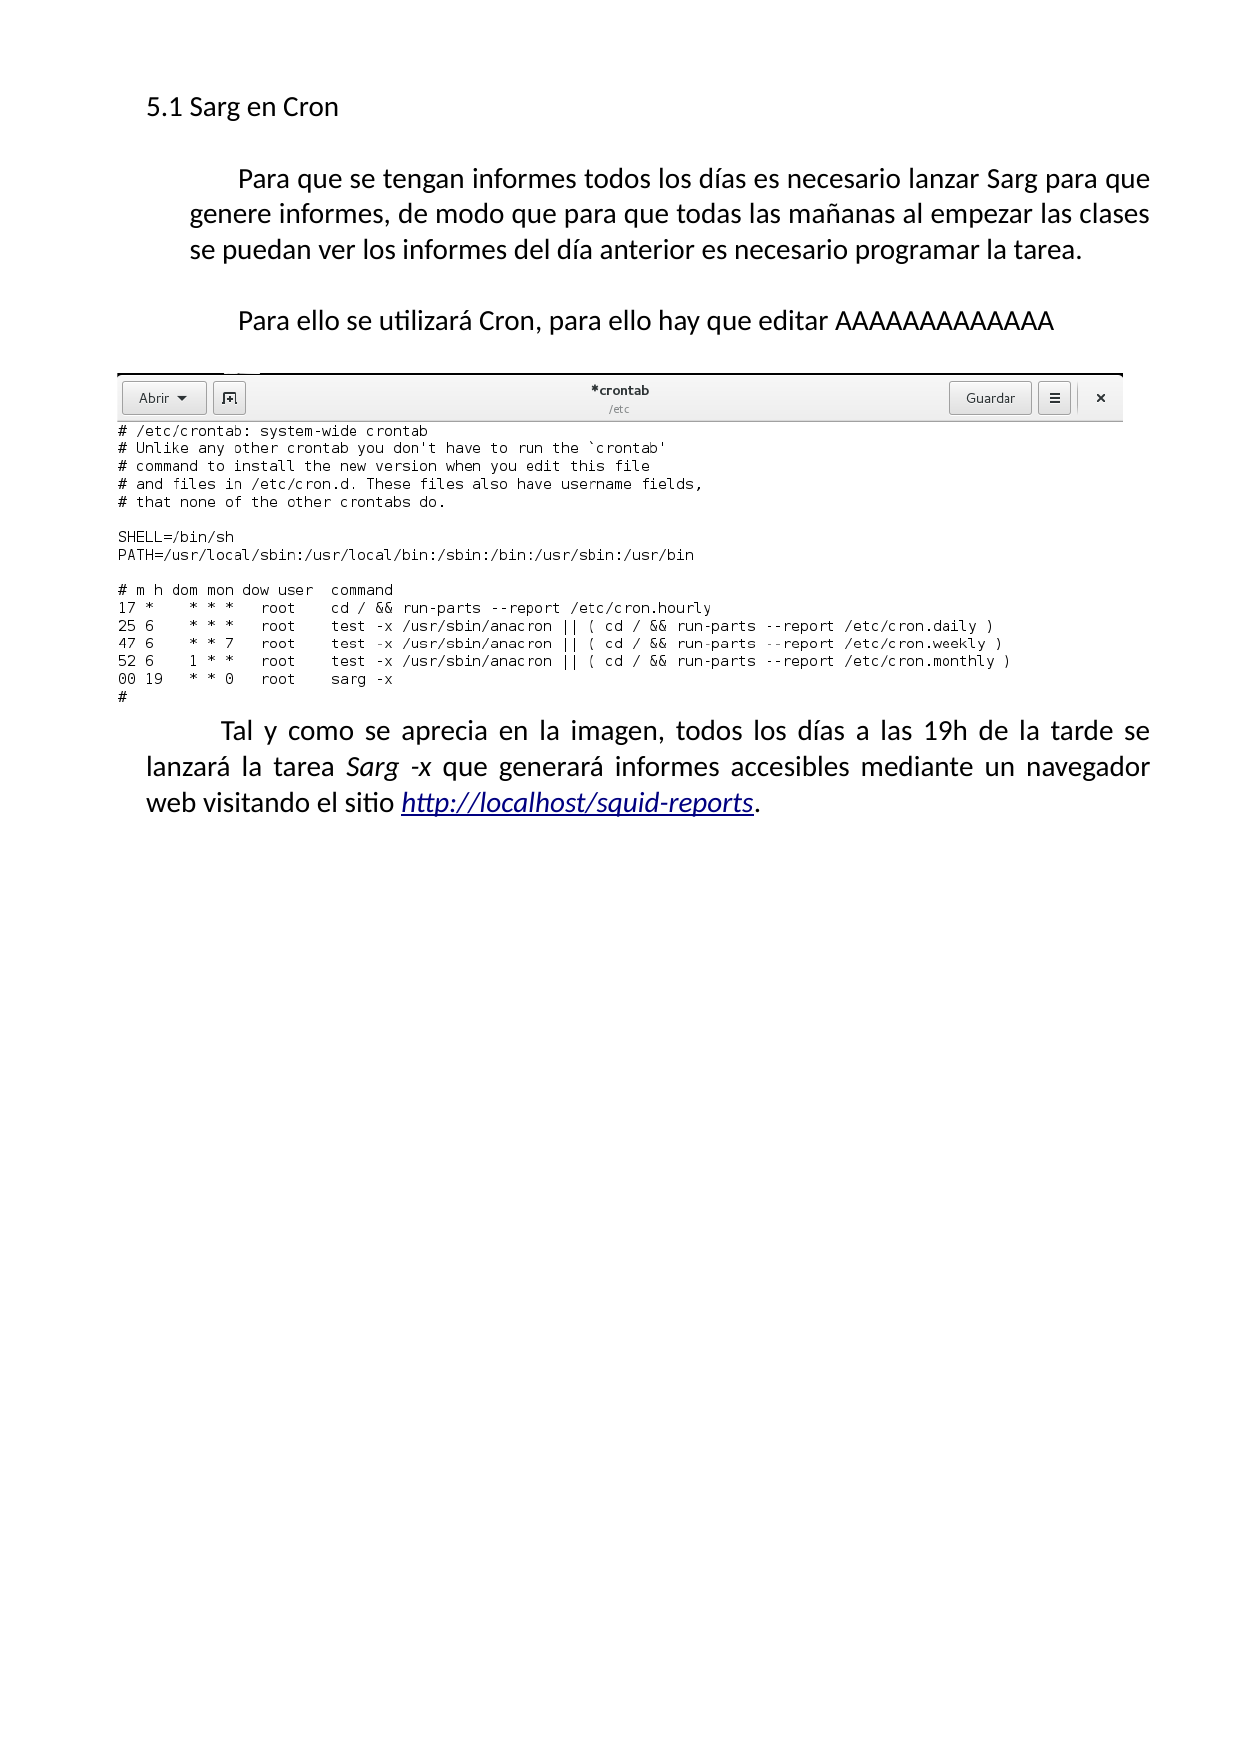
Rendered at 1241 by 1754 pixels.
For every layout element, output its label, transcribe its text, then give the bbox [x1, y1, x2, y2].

text Para que se tengan informes todos los días es necesario lanzar Sarg para que genere informes, de modo que para que todas las mañanas al empezar las clases se puedan ver los informes del día anterior es necesario programar la tarea. [189, 160, 1152, 267]
text Tal y como se aprecia en la imagen, todos los días a las 19h de la tarde se lanzará la tarea Sarg -x que generará informes accesibles mediante un navegador web visitando el sitio http://localhost/squid-reports. [146, 713, 1152, 819]
picture [117, 373, 1123, 713]
text 5.1 Sarg en Cron [146, 88, 1152, 124]
text Para ello se utilizará Cron, para ello hay que editar AAAAAAAAAAAAA [189, 302, 1152, 338]
